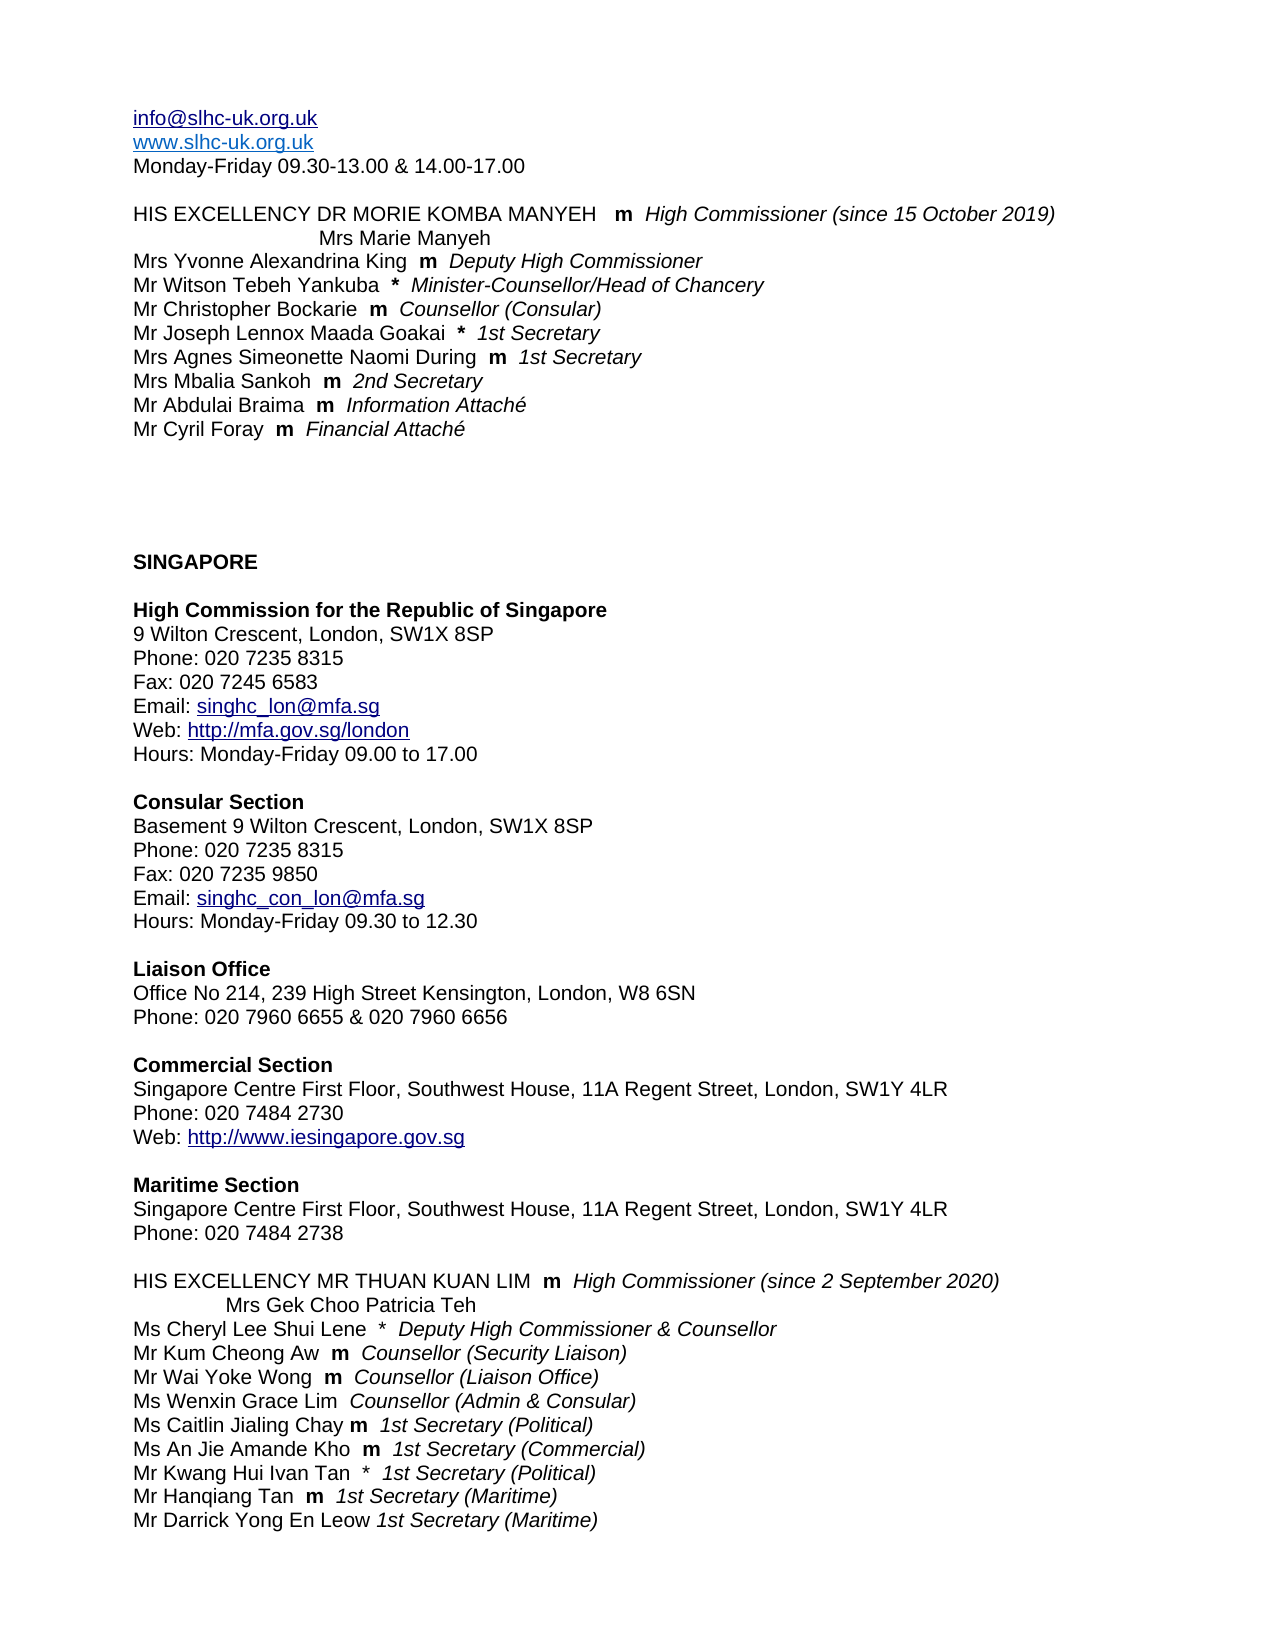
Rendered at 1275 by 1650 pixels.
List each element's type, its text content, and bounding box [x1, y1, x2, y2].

text Phone: 020 7235 8315 [133, 646, 1181, 670]
text Web: http://www.iesingapore.gov.sg [133, 1125, 1181, 1149]
text Mr Kwang Hui Ivan Tan * 1st Secretary (Political) [133, 1460, 1181, 1484]
text Monday-Friday 09.30-13.00 & 14.00-17.00 [133, 153, 1181, 177]
subtitle Liaison Office [133, 957, 1181, 981]
text Mrs Gek Choo Patricia Teh [133, 1293, 1181, 1317]
text Mr Kum Cheong Aw m Counsellor (Security Liaison) [133, 1341, 1181, 1364]
subtitle Consular Section [133, 789, 1181, 813]
text Mrs Agnes Simeonette Naomi During m 1st Secretary [133, 345, 1181, 369]
text Fax: 020 7245 6583 [133, 670, 1181, 694]
text SINGAPORE [133, 550, 1181, 574]
text Email: singhc_con_lon@mfa.sg [133, 885, 1181, 909]
text Phone: 020 7235 8315 [133, 837, 1181, 861]
text Web: http://mfa.gov.sg/london [133, 718, 1181, 742]
text HIS EXCELLENCY MR THUAN KUAN LIM m High Commissioner (since 2 September 2020) [133, 1269, 1181, 1293]
text Mr Witson Tebeh Yankuba * Minister-Counsellor/Head of Chancery [133, 273, 1181, 297]
subtitle Commercial Section [133, 1053, 1181, 1077]
text High Commission for the Republic of Singapore [133, 598, 1181, 622]
text Mrs Yvonne Alexandrina King m Deputy High Commissioner [133, 249, 1181, 273]
text Hours: Monday-Friday 09.30 to 12.30 [133, 909, 1181, 933]
text Mr Hanqiang Tan m 1st Secretary (Maritime) [133, 1484, 1181, 1508]
text Singapore Centre First Floor, Southwest House, 11A Regent Street, London, SW1Y 4LR [133, 1077, 1181, 1101]
text Hours: Monday-Friday 09.00 to 17.00 [133, 742, 1181, 766]
text Ms Caitlin Jialing Chay m 1st Secretary (Political) [133, 1412, 1181, 1436]
text Mr Joseph Lennox Maada Goakai * 1st Secretary [133, 321, 1181, 345]
text Ms Wenxin Grace Lim Counsellor (Admin & Consular) [133, 1388, 1181, 1412]
text Mr Wai Yoke Wong m Counsellor (Liaison Office) [133, 1364, 1181, 1388]
text 9 Wilton Crescent, London, SW1X 8SP [133, 622, 1181, 646]
text Mr Abdulai Braima m Information Attaché [133, 393, 1181, 417]
text Phone: 020 7484 2738 [133, 1221, 1181, 1245]
text Mrs Marie Manyeh [133, 225, 1181, 249]
text Mrs Mbalia Sankoh m 2nd Secretary [133, 369, 1181, 393]
text Fax: 020 7235 9850 [133, 861, 1181, 885]
text Ms An Jie Amande Kho m 1st Secretary (Commercial) [133, 1436, 1181, 1460]
text Email: singhc_lon@mfa.sg [133, 694, 1181, 718]
text Mr Cyril Foray m Financial Attaché [133, 417, 1181, 441]
text Singapore Centre First Floor, Southwest House, 11A Regent Street, London, SW1Y 4LR [133, 1197, 1181, 1221]
subtitle Maritime Section [133, 1173, 1181, 1197]
text Ms Cheryl Lee Shui Lene * Deputy High Commissioner & Counsellor [133, 1317, 1181, 1341]
text Mr Darrick Yong En Leow 1st Secretary (Maritime) [133, 1508, 1181, 1532]
text HIS EXCELLENCY DR MORIE KOMBA MANYEH m High Commissioner (since 15 October 2019) [133, 201, 1181, 225]
text www.slhc-uk.org.uk [133, 129, 1181, 153]
text Phone: 020 7960 6655 & 020 7960 6656 [133, 1005, 1181, 1029]
text Phone: 020 7484 2730 [133, 1101, 1181, 1125]
text Office No 214, 239 High Street Kensington, London, W8 6SN [133, 981, 1181, 1005]
text Mr Christopher Bockarie m Counsellor (Consular) [133, 297, 1181, 321]
text info@slhc-uk.org.uk [133, 106, 1181, 129]
text Basement 9 Wilton Crescent, London, SW1X 8SP [133, 813, 1181, 837]
